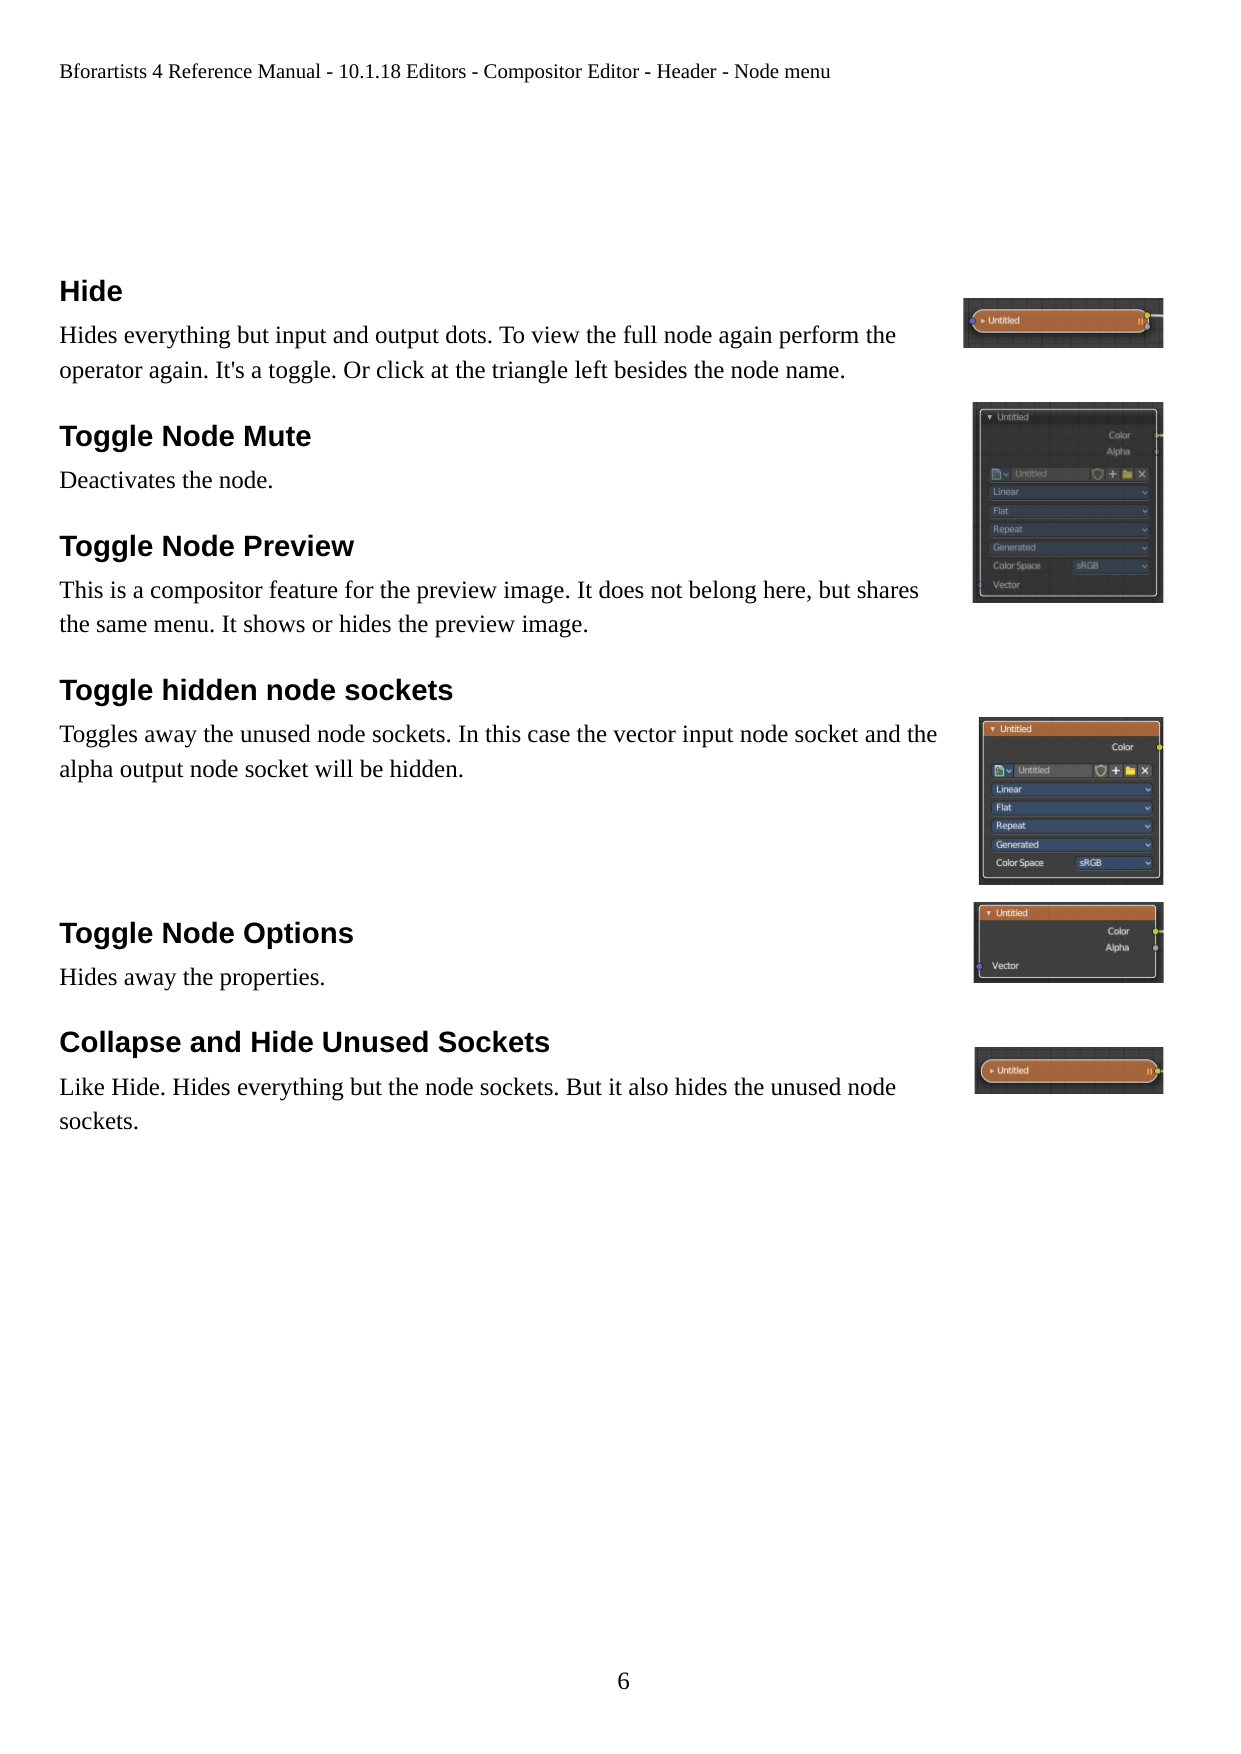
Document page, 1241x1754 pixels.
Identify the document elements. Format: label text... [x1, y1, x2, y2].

picture [963, 298, 1164, 348]
text Toggles away the unused node sockets. In this case the vector input node socket and the alpha output node socket will be hidden. [59, 719, 978, 782]
subtitle Toggle Node Preview [59, 529, 972, 562]
subtitle [1164, 419, 1181, 452]
picture [973, 902, 1164, 983]
text Deactivates the node. [59, 465, 972, 494]
subtitle Hide [59, 274, 1181, 308]
subtitle Collapse and Hide Unused Sockets [59, 1025, 1181, 1059]
text Like Hide. Hides everything but the node sockets. But it also hides the unused node sockets. [59, 1072, 1181, 1135]
text Hides everything but input and output dots. To view the full node again perform the operator again. It's a toggle. Or click at the triangle left besides the node name. [59, 321, 1181, 384]
text [1164, 465, 1181, 494]
subtitle [1164, 916, 1181, 949]
text Hides away the properties. [59, 962, 1181, 991]
subtitle Toggle hidden node sockets [59, 673, 1181, 707]
subtitle [1164, 529, 1181, 562]
subtitle Toggle Node Options [59, 916, 973, 949]
text This is a compositor feature for the preview image. It does not belong here, but shares the same menu. It shows or hides the preview image. [59, 575, 1181, 638]
subtitle Toggle Node Mute [59, 419, 972, 452]
picture [978, 717, 1164, 885]
picture [972, 402, 1164, 603]
picture [974, 1047, 1164, 1094]
